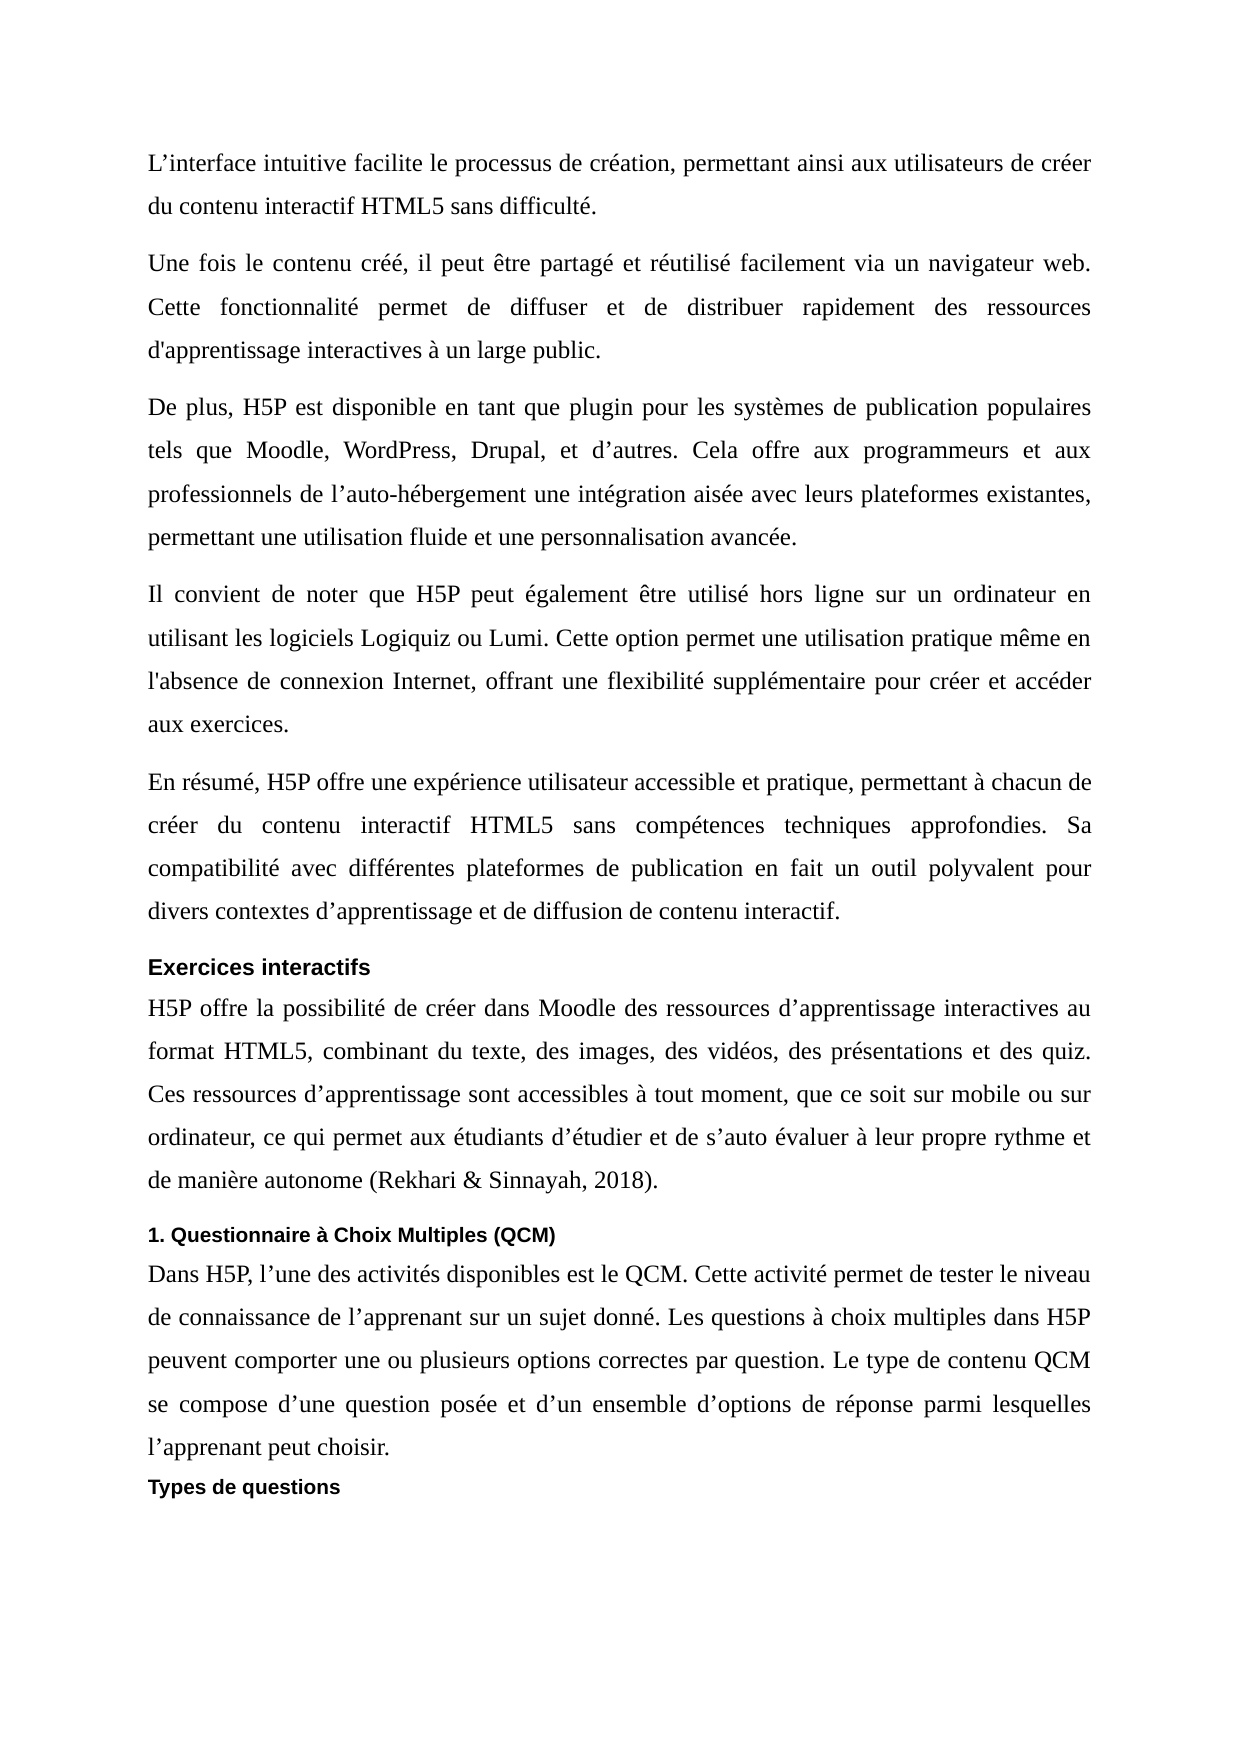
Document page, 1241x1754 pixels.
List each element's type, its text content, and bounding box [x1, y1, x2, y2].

text H5P offre la possibilité de créer dans Moodle des ressources d’apprentissage interactives au format HTML5, combinant du texte, des images, des vidéos, des présentations et des quiz. Ces ressources d’apprentissage sont accessibles à tout moment, que ce soit sur mobile ou sur ordinateur, ce qui permet aux étudiants d’étudier et de s’auto évaluer à leur propre rythme et de manière autonome (Rekhari & Sinnayah, 2018). [148, 993, 1092, 1194]
text 1. Questionnaire à Choix Multiples (QCM) [148, 1223, 1092, 1247]
text En résumé, H5P offre une expérience utilisateur accessible et pratique, permettant à chacun de créer du contenu interactif HTML5 sans compétences techniques approfondies. Sa compatibilité avec différentes plateformes de publication en fait un outil polyvalent pour divers contextes d’apprentissage et de diffusion de contenu interactif. [148, 767, 1092, 925]
text Types de questions [148, 1475, 1092, 1499]
subtitle Exercices interactifs [148, 954, 1092, 980]
text Dans H5P, l’une des activités disponibles est le QCM. Cette activité permet de tester le niveau de connaissance de l’apprenant sur un sujet donné. Les questions à choix multiples dans H5P peuvent comporter une ou plusieurs options correctes par question. Le type de contenu QCM se compose d’une question posée et d’un ensemble d’options de réponse parmi lesquelles l’apprenant peut choisir. [148, 1259, 1092, 1461]
text De plus, H5P est disponible en tant que plugin pour les systèmes de publication populaires tels que Moodle, WordPress, Drupal, et d’autres. Cela offre aux programmeurs et aux professionnels de l’auto-hébergement une intégration aisée avec leurs plateformes existantes, permettant une utilisation fluide et une personnalisation avancée. [148, 392, 1092, 551]
text L’interface intuitive facilite le processus de création, permettant ainsi aux utilisateurs de créer du contenu interactif HTML5 sans difficulté. [148, 148, 1092, 219]
text Il convient de noter que H5P peut également être utilisé hors ligne sur un ordinateur en utilisant les logiciels Logiquiz ou Lumi. Cette option permet une utilisation pratique même en l'absence de connexion Internet, offrant une flexibilité supplémentaire pour créer et accéder aux exercices. [148, 579, 1092, 738]
text Une fois le contenu créé, il peut être partagé et réutilisé facilement via un navigateur web. Cette fonctionnalité permet de diffuser et de distribuer rapidement des ressources d'apprentissage interactives à un large public. [148, 248, 1092, 363]
